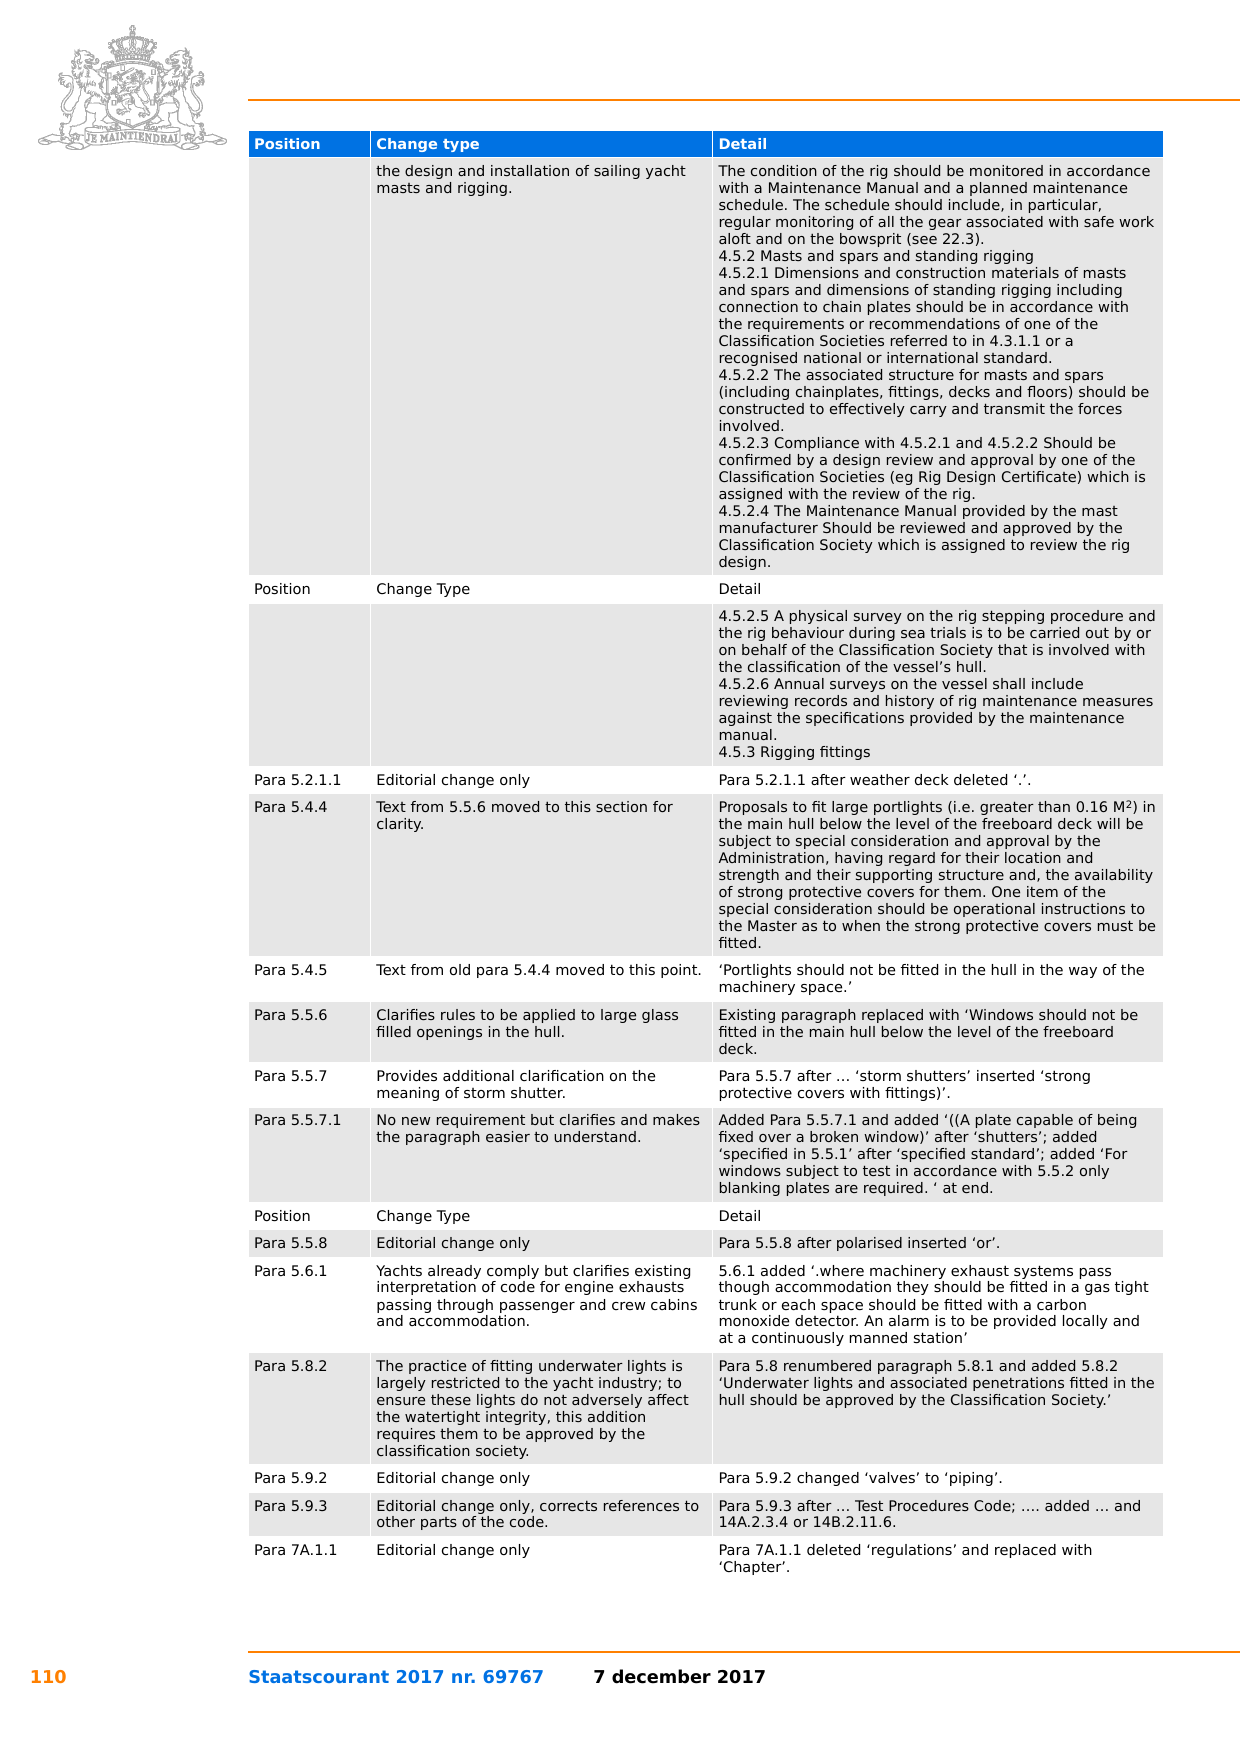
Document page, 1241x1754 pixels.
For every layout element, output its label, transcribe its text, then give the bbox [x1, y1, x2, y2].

table_cell Provides additional clarification on the meaning of storm shutter. [371, 1063, 712, 1107]
table_cell Para 5.2.1.1 [249, 767, 370, 793]
table_cell ‘Portlights should not be fitted in the hull in the way of the machinery space.’ [713, 958, 1163, 1001]
table_cell Para 5.5.6 [249, 1002, 370, 1062]
table_cell Para 5.9.2 [249, 1465, 370, 1492]
table_cell Detail [713, 1203, 1163, 1229]
picture [38, 25, 227, 150]
table_cell [249, 158, 370, 575]
table_cell Para 5.8.2 [249, 1353, 370, 1464]
table_cell Text from old para 5.4.4 moved to this point. [371, 958, 712, 1001]
table_cell Editorial change only, corrects references to other parts of the code. [371, 1493, 712, 1536]
table_cell Detail [713, 576, 1163, 603]
table_cell Para 5.5.7 [249, 1063, 370, 1107]
table_cell Para 5.9.2 changed ‘valves’ to ‘piping’. [713, 1465, 1163, 1492]
table_cell 4.5.2.5 A physical survey on the rig stepping procedure and the rig behaviour during sea trials is to be carried out by or on behalf of the Classification Society that is involved with the classification of the vessel’s hull. 4.5.2.6 Annual surveys on the vessel shall include reviewing records and history of rig maintenance measures against the specifications provided by the maintenance manual. 4.5.3 Rigging fittings [713, 604, 1163, 766]
table_header Change type [371, 131, 712, 157]
table_cell Para 5.5.7 after … ‘storm shutters’ inserted ‘strong protective covers with fittings)’. [713, 1063, 1163, 1107]
table_header Detail [713, 131, 1163, 157]
table_cell Para 5.9.3 after … Test Procedures Code; …. added … and 14A.2.3.4 or 14B.2.11.6. [713, 1493, 1163, 1536]
table_cell Para 5.2.1.1 after weather deck deleted ‘.’. [713, 767, 1163, 793]
table_cell Para 5.5.8 after polarised inserted ‘or’. [713, 1230, 1163, 1257]
table_cell Yachts already comply but clarifies existing interpretation of code for engine exhausts passing through passenger and crew cabins and accommodation. [371, 1258, 712, 1352]
table_cell Text from 5.5.6 moved to this section for clarity. [371, 794, 712, 956]
table_cell Editorial change only [371, 1465, 712, 1492]
table_cell Position [249, 1203, 370, 1229]
table_cell Existing paragraph replaced with ‘Windows should not be fitted in the main hull below the level of the freeboard deck. [713, 1002, 1163, 1062]
table_cell Editorial change only [371, 1230, 712, 1257]
table_cell The condition of the rig should be monitored in accordance with a Maintenance Manual and a planned maintenance schedule. The schedule should include, in particular, regular monitoring of all the gear associated with safe work aloft and on the bowsprit (see 22.3). 4.5.2 Masts and spars and standing rigging 4.5.2.1 Dimensions and construction materials of masts and spars and dimensions of standing rigging including connection to chain plates should be in accordance with the requirements or recommendations of one of the Classification Societies referred to in 4.3.1.1 or a recognised national or international standard. 4.5.2.2 The associated structure for masts and spars (including chainplates, fittings, decks and floors) should be constructed to effectively carry and transmit the forces involved. 4.5.2.3 Compliance with 4.5.2.1 and 4.5.2.2 Should be confirmed by a design review and approval by one of the Classification Societies (eg Rig Design Certificate) which is assigned with the review of the rig. 4.5.2.4 The Maintenance Manual provided by the mast manufacturer Should be reviewed and approved by the Classification Society which is assigned to review the rig design. [713, 158, 1163, 575]
table_cell The practice of fitting underwater lights is largely restricted to the yacht industry; to ensure these lights do not adversely affect the watertight integrity, this addition requires them to be approved by the classification society. [371, 1353, 712, 1464]
table_cell Para 5.5.8 [249, 1230, 370, 1257]
table_cell Position [249, 576, 370, 603]
table_cell Para 7A.1.1 deleted ‘regulations’ and replaced with ‘Chapter’. [713, 1537, 1163, 1580]
table_header Position [249, 131, 370, 157]
table_cell 5.6.1 added ‘.where machinery exhaust systems pass though accommodation they should be fitted in a gas tight trunk or each space should be fitted with a carbon monoxide detector. An alarm is to be provided locally and at a continuously manned station’ [713, 1258, 1163, 1352]
table_cell Para 5.9.3 [249, 1493, 370, 1536]
table_cell Added Para 5.5.7.1 and added ‘((A plate capable of being fixed over a broken window)’ after ‘shutters’; added ‘specified in 5.5.1’ after ‘specified standard’; added ‘For windows subject to test in accordance with 5.5.2 only blanking plates are required. ‘ at end. [713, 1108, 1163, 1202]
table_cell Change Type [371, 576, 712, 603]
table_cell Para 5.4.4 [249, 794, 370, 956]
table_cell Clarifies rules to be applied to large glass filled openings in the hull. [371, 1002, 712, 1062]
table_cell [249, 604, 370, 766]
table_cell the design and installation of sailing yacht masts and rigging. [371, 158, 712, 575]
table_cell Para 5.5.7.1 [249, 1108, 370, 1202]
table_cell [371, 604, 712, 766]
table_cell Para 5.4.5 [249, 958, 370, 1001]
table_cell Editorial change only [371, 1537, 712, 1580]
table_cell No new requirement but clarifies and makes the paragraph easier to understand. [371, 1108, 712, 1202]
table_cell Change Type [371, 1203, 712, 1229]
table_cell Editorial change only [371, 767, 712, 793]
table_cell Para 5.8 renumbered paragraph 5.8.1 and added 5.8.2 ‘Underwater lights and associated penetrations fitted in the hull should be approved by the Classification Society.’ [713, 1353, 1163, 1464]
table_cell Proposals to fit large portlights (i.e. greater than 0.16 M2) in the main hull below the level of the freeboard deck will be subject to special consideration and approval by the Administration, having regard for their location and strength and their supporting structure and, the availability of strong protective covers for them. One item of the special consideration should be operational instructions to the Master as to when the strong protective covers must be fitted. [713, 794, 1163, 956]
table_cell Para 7A.1.1 [249, 1537, 370, 1580]
table_cell Para 5.6.1 [249, 1258, 370, 1352]
